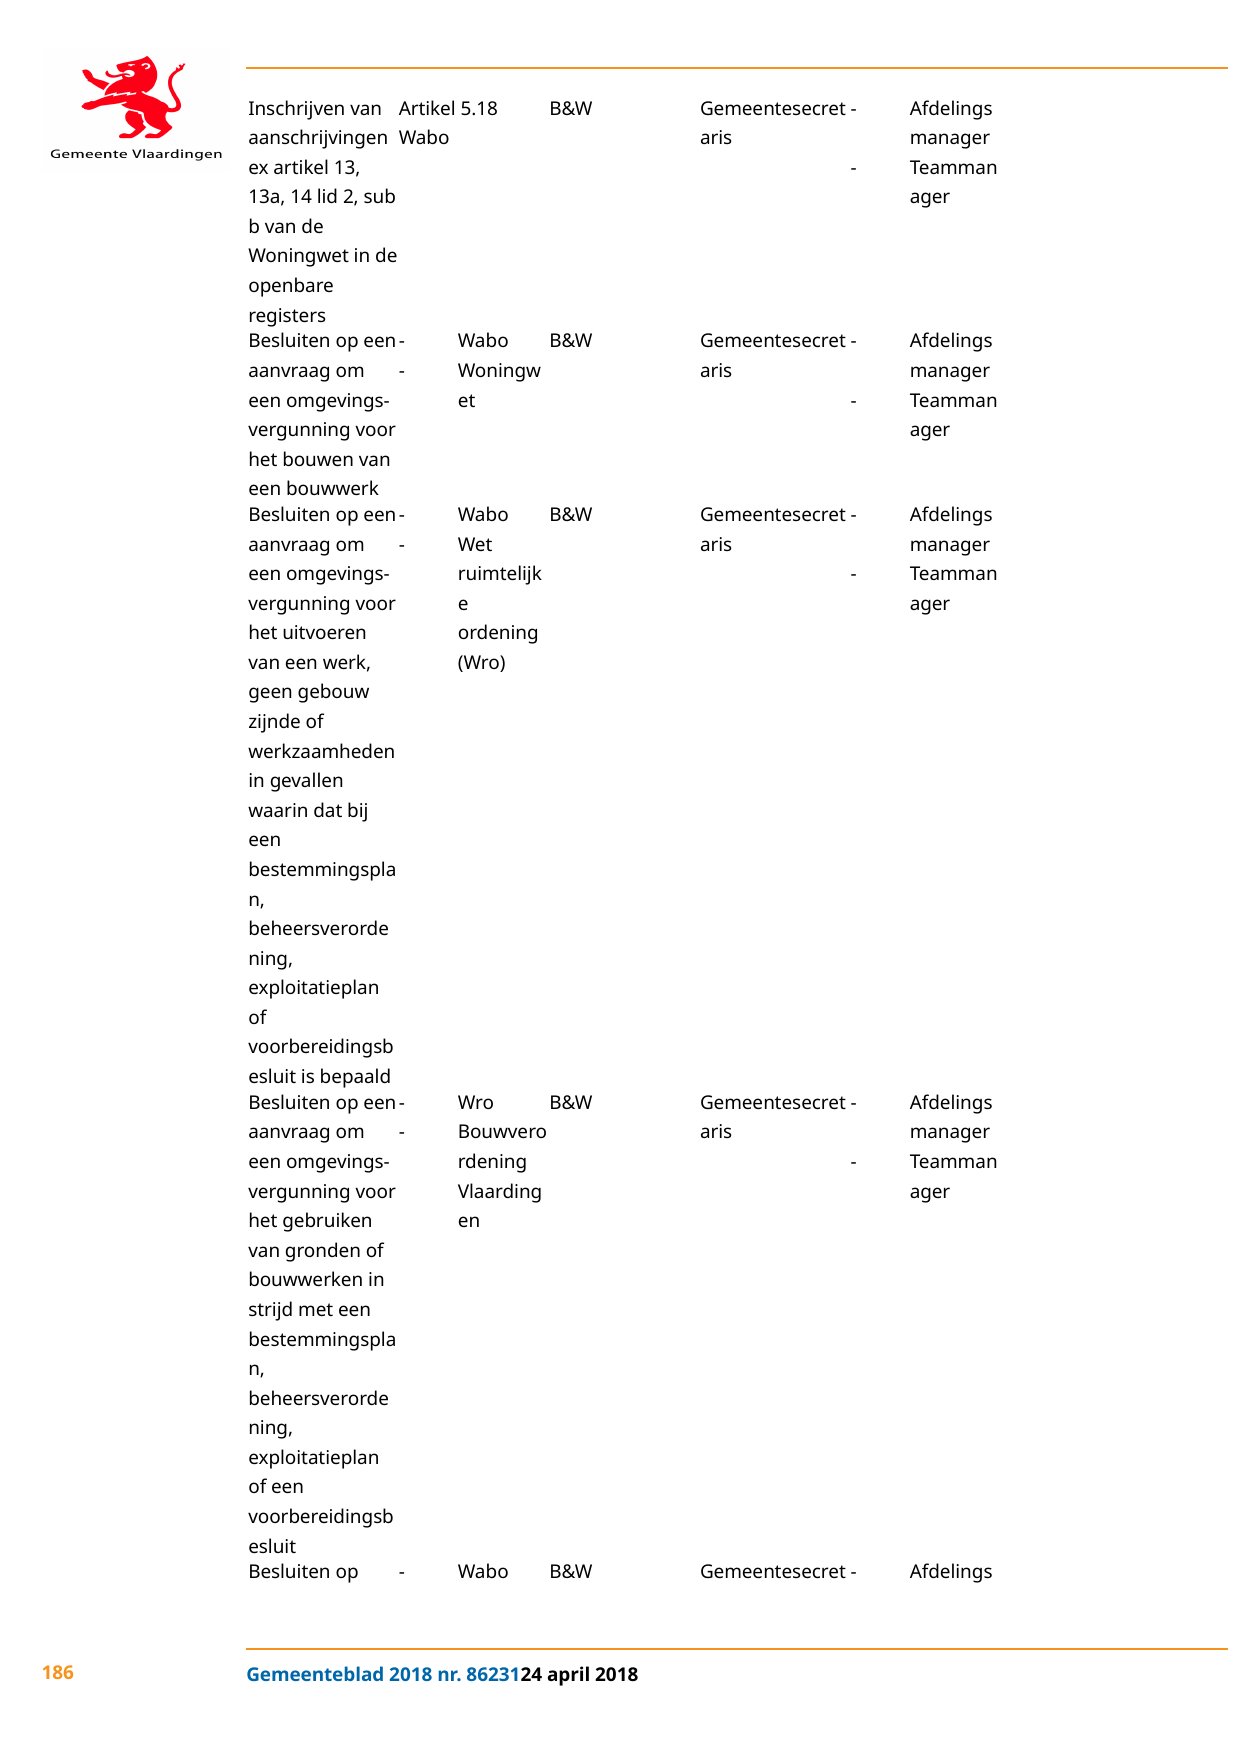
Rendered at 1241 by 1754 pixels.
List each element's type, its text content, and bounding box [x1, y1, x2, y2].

table_cell Afdelingsmanager Teammanager [850, 95, 1001, 328]
table_cell Wabo Woningwet [399, 328, 549, 501]
table_cell [1001, 501, 1152, 1089]
table_cell [1001, 1559, 1152, 1584]
table_cell Besluiten op een aanvraag om een omgevings-vergunning voor het uitvoeren van een werk, geen gebouw zijnde of werkzaamheden in gevallen waarin dat bij een bestemmingsplan, beheersverordening, exploitatieplan of voorbereidingsbesluit is bepaald [248, 501, 398, 1089]
table_cell Afdelingsmanager Teammanager [850, 501, 1001, 1089]
table_cell Inschrijven van aanschrijvingen ex artikel 13, 13a, 14 lid 2, sub b van de Woningwet in de openbare registers [248, 95, 398, 328]
table_cell Wabo Wet ruimtelijke ordening (Wro) [399, 501, 549, 1089]
table_cell Wabo [399, 1559, 549, 1584]
table_cell B&W [549, 328, 700, 501]
picture [41, 47, 231, 172]
table_cell B&W [549, 501, 700, 1089]
table_cell Gemeentesecretaris [700, 1089, 850, 1558]
table_cell Gemeentesecret [700, 1559, 850, 1584]
table_cell [1001, 1089, 1152, 1558]
table_cell B&W [549, 1559, 700, 1584]
table_cell Besluiten op [248, 1559, 398, 1584]
table_cell Wro Bouwverordening Vlaardingen [399, 1089, 549, 1558]
table_cell Gemeentesecretaris [700, 95, 850, 328]
table_cell Besluiten op een aanvraag om een omgevings-vergunning voor het bouwen van een bouwwerk [248, 328, 398, 501]
table_cell B&W [549, 1089, 700, 1558]
table_cell Besluiten op een aanvraag om een omgevings-vergunning voor het gebruiken van gronden of bouwwerken in strijd met een bestemmingsplan, beheersverordening, exploitatieplan of een voorbereidingsbesluit [248, 1089, 398, 1558]
table_cell Gemeentesecretaris [700, 328, 850, 501]
table_cell [1001, 95, 1152, 328]
table_cell [1001, 328, 1152, 501]
table_cell Afdelingsmanager Teammanager [850, 328, 1001, 501]
table_cell B&W [549, 95, 700, 328]
table_cell Gemeentesecretaris [700, 501, 850, 1089]
table_cell Artikel 5.18 Wabo [399, 95, 549, 328]
table_cell Afdelingsmanager Teammanager [850, 1089, 1001, 1558]
table_cell Afdelings [850, 1559, 1001, 1584]
